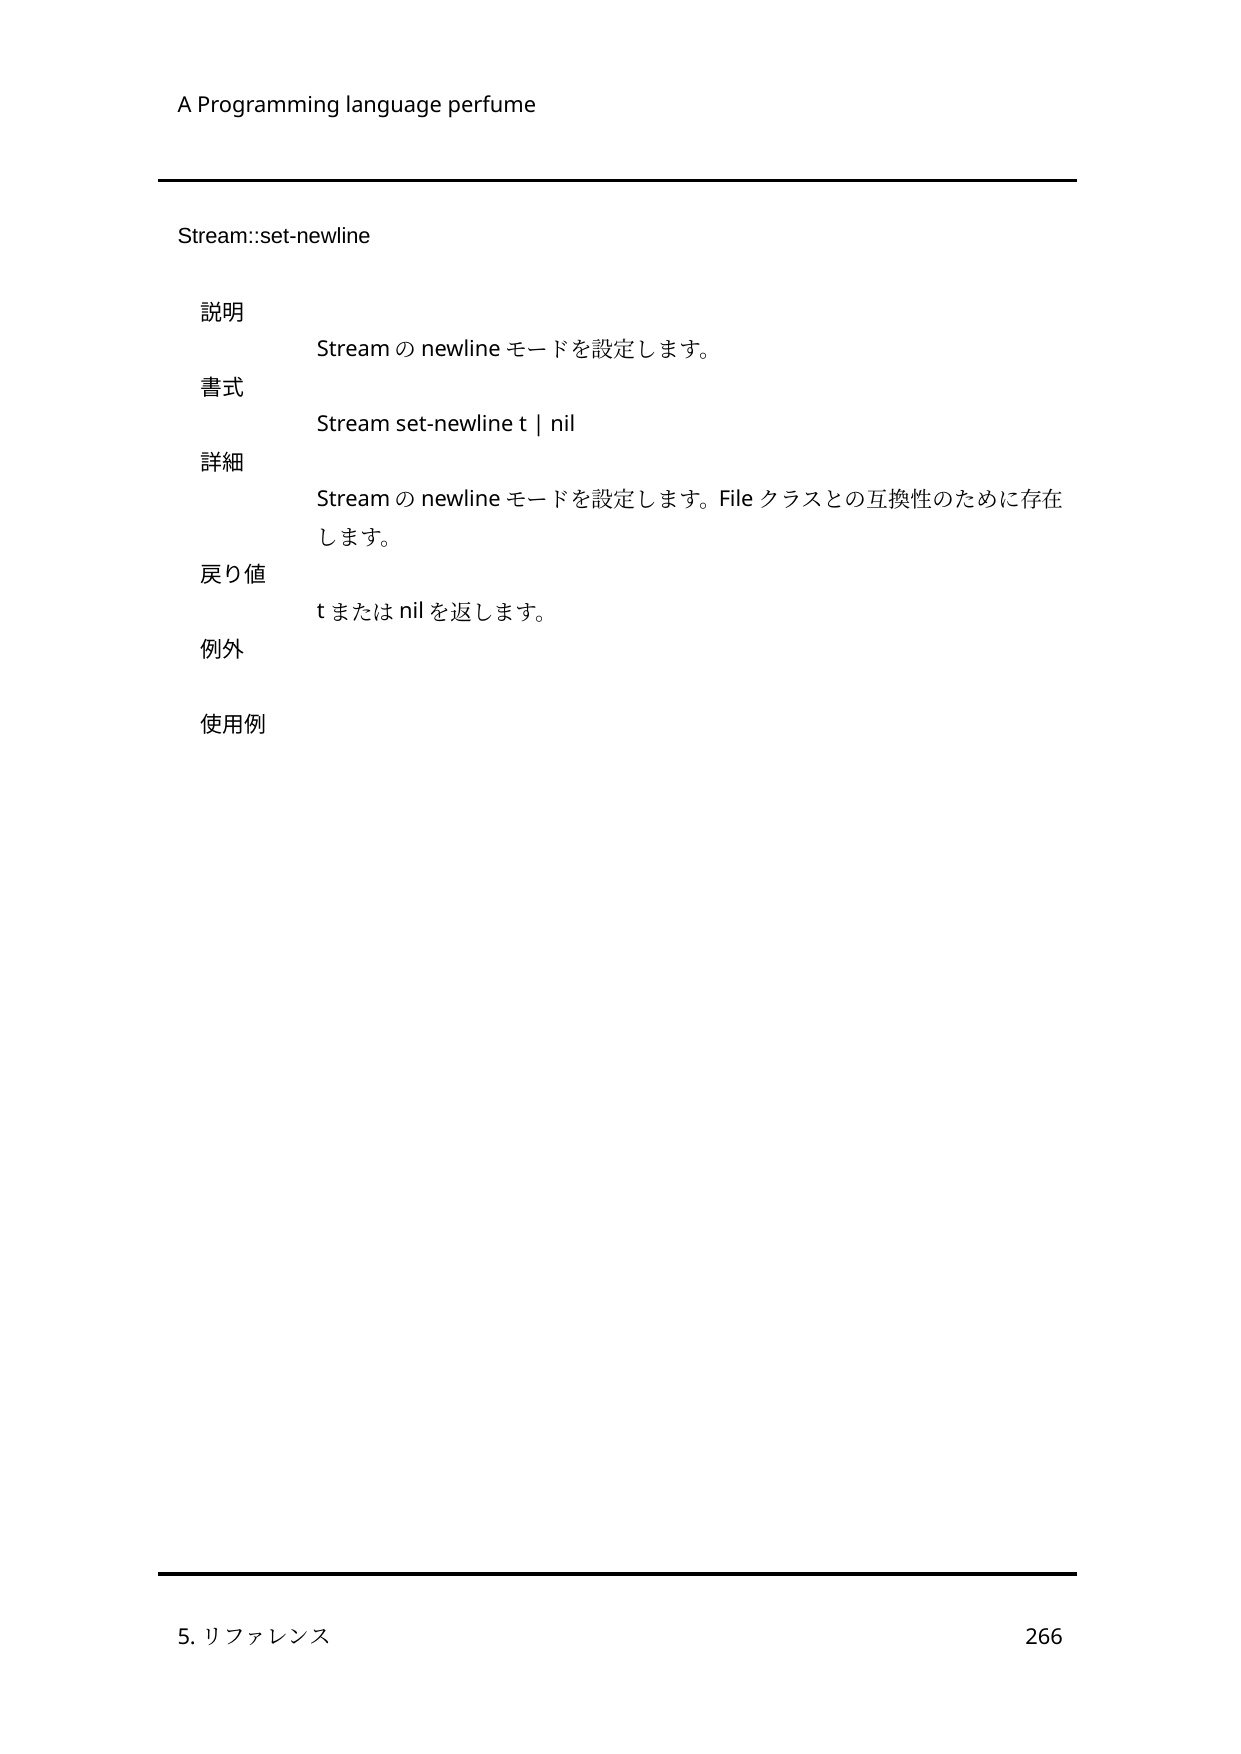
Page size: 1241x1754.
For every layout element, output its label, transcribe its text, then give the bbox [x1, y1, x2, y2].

table_cell 使用例 [200, 704, 317, 779]
table_cell 書式 [200, 367, 317, 442]
table_header 説明 [200, 292, 317, 367]
table_cell 例外 [200, 629, 317, 704]
table_cell 詳細 [200, 442, 317, 554]
table_cell Streamのnewlineモードを設定します。Fileクラスとの互換性のために存在します。 [317, 442, 1063, 554]
table_cell 戻り値 [200, 554, 317, 629]
table_cell tまたはnilを返します。 [317, 554, 1063, 629]
table_cell Stream set-newline t | nil [317, 367, 1063, 442]
table_header Streamのnewlineモードを設定します。 [317, 292, 1063, 367]
table_cell [317, 629, 1063, 704]
table_cell [317, 704, 1063, 779]
subtitle Stream::set-newline [177, 217, 1063, 254]
